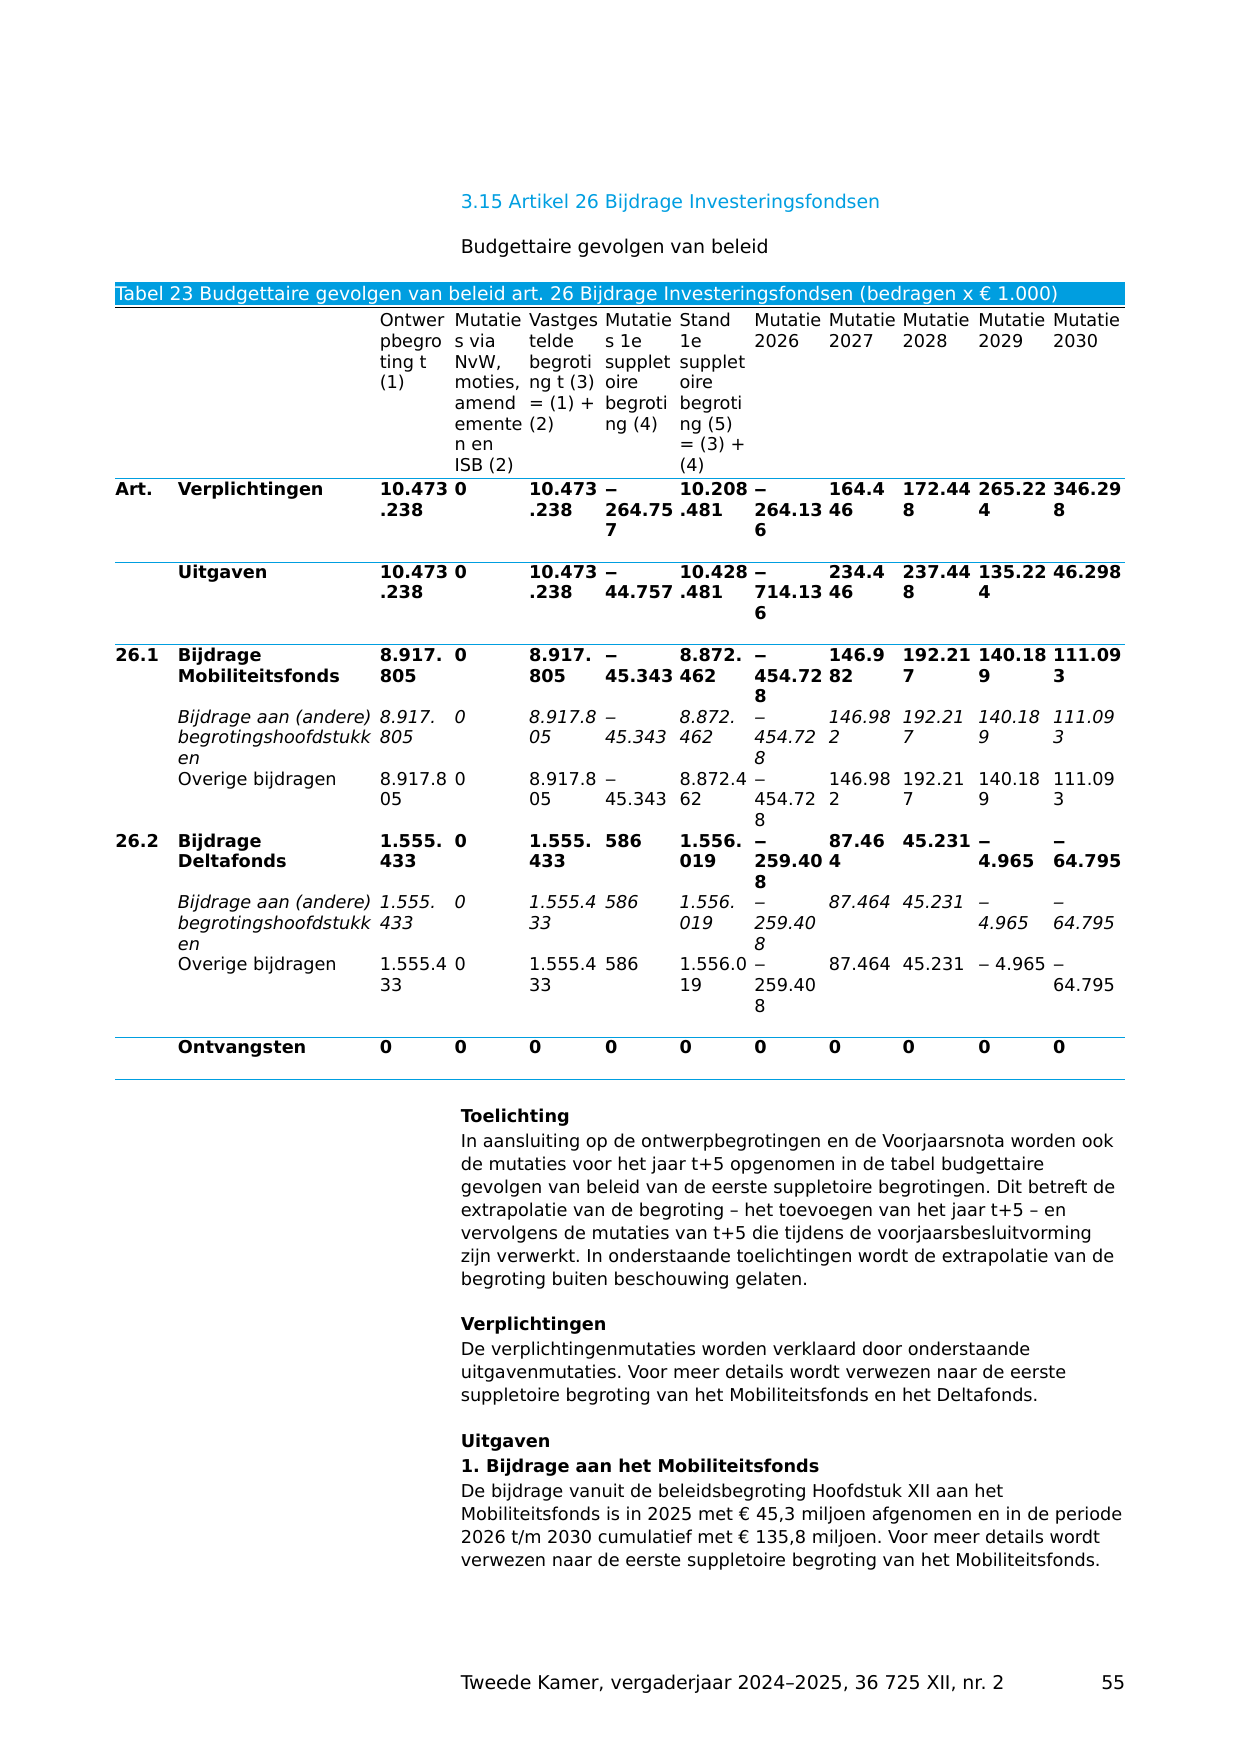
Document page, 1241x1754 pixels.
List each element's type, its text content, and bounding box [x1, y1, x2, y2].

table_cell 135.224 [975, 563, 1050, 624]
table_cell 265.224 [975, 479, 1050, 541]
table_cell 8.917.805 [526, 707, 602, 769]
table_cell 45.231 [900, 831, 975, 892]
table_cell [602, 1058, 676, 1078]
table_cell [975, 624, 1050, 644]
table_cell 8.872.462 [676, 707, 751, 769]
table_cell 26.2 [115, 831, 175, 892]
table_cell 0 [826, 1038, 899, 1058]
table_cell 146.982 [826, 645, 899, 707]
table_cell 586 [602, 831, 676, 892]
table_cell Mutatie 2028 [900, 308, 975, 478]
table_cell [900, 1058, 975, 1078]
table_cell ‒ 45.343 [602, 769, 676, 831]
table_cell 0 [526, 1038, 602, 1058]
table_cell 46.298 [1050, 563, 1125, 624]
table_cell 0 [451, 645, 526, 707]
table_cell 1.555.433 [526, 893, 602, 954]
table_cell 8.917.805 [377, 645, 451, 707]
table_cell 10.428.481 [676, 563, 751, 624]
table_cell [115, 541, 175, 561]
table_cell Stand 1e suppletoire begroting (5) = (3) + (4) [676, 308, 751, 478]
table_cell 164.446 [826, 479, 899, 541]
table_cell 0 [751, 1038, 826, 1058]
table_cell [451, 1058, 526, 1078]
table_cell 0 [1050, 1038, 1125, 1058]
title Budgettaire gevolgen van beleid [461, 236, 1125, 258]
table_cell 234.446 [826, 563, 899, 624]
table_cell [1050, 1058, 1125, 1078]
table_cell [826, 624, 899, 644]
table_cell 0 [676, 1038, 751, 1058]
table_cell [526, 624, 602, 644]
table_cell [900, 541, 975, 561]
table_cell 1.555.433 [377, 831, 451, 892]
table_cell Uitgaven [175, 563, 377, 624]
table_cell 140.189 [975, 769, 1050, 831]
table_cell ‒ 64.795 [1050, 954, 1125, 1016]
table_cell 8.872.462 [676, 645, 751, 707]
text Uitgaven [461, 1429, 1125, 1452]
table_cell 10.208.481 [676, 479, 751, 541]
table_cell [115, 893, 175, 954]
table_cell 0 [451, 769, 526, 831]
table_cell [115, 1038, 175, 1058]
table_cell 0 [975, 1038, 1050, 1058]
table_cell 192.217 [900, 707, 975, 769]
table_cell 8.872.462 [676, 769, 751, 831]
table_cell [377, 541, 451, 561]
table_cell 140.189 [975, 645, 1050, 707]
table_cell 0 [451, 954, 526, 1016]
table_cell 192.217 [900, 645, 975, 707]
table_cell Bijdrage aan (andere) begrotingshoofdstukken [175, 707, 377, 769]
table_cell Bijdrage Deltafonds [175, 831, 377, 892]
table_cell Ontvangsten [175, 1038, 377, 1058]
table_cell [676, 1016, 751, 1037]
table_cell 0 [451, 707, 526, 769]
text 1. Bijdrage aan het Mobiliteitsfonds [461, 1454, 1125, 1477]
table_cell 0 [377, 1038, 451, 1058]
table_cell 346.298 [1050, 479, 1125, 541]
table_cell 0 [451, 1038, 526, 1058]
table_cell ‒ 454.728 [751, 769, 826, 831]
table_cell [602, 1016, 676, 1037]
table_cell 111.093 [1050, 707, 1125, 769]
table_cell 8.917.805 [526, 769, 602, 831]
table_cell Overige bijdragen [175, 954, 377, 1016]
table_cell 0 [451, 831, 526, 892]
table_cell 26.1 [115, 645, 175, 707]
table_cell [115, 707, 175, 769]
table_cell ‒ 4.965 [975, 893, 1050, 954]
table_cell [676, 1058, 751, 1078]
table_cell 87.464 [826, 954, 899, 1016]
table_cell [526, 541, 602, 561]
table_cell 146.982 [826, 769, 899, 831]
text In aansluiting op de ontwerpbegrotingen en de Voorjaarsnota worden ook de mutaties voor het jaar t+5 opgenomen in de tabel budgettaire gevolgen van beleid van de eerste suppletoire begrotingen. Dit betreft de extrapolatie van de begroting – het toevoegen van het jaar t+5 – en vervolgens de mutaties van t+5 die tĳdens de voorjaarsbesluitvorming zĳn verwerkt. In onderstaande toelichtingen wordt de extrapolatie van de begroting buiten beschouwing gelaten. [461, 1129, 1125, 1289]
table_cell ‒ 259.408 [751, 893, 826, 954]
table_cell ‒ 4.965 [975, 954, 1050, 1016]
title 3.15 Artikel 26 Bijdrage Investeringsfondsen [461, 191, 1125, 213]
table_cell [451, 541, 526, 561]
table_cell ‒ 44.757 [602, 563, 676, 624]
table_cell 1.555.433 [377, 954, 451, 1016]
table_cell 1.556.019 [676, 893, 751, 954]
table_cell ‒ 45.343 [602, 645, 676, 707]
table_cell ‒ 454.728 [751, 707, 826, 769]
text De bijdrage vanuit de beleidsbegroting Hoofdstuk XII aan het Mobiliteitsfonds is in 2025 met € 45,3 miljoen afgenomen en in de periode 2026 t/m 2030 cumulatief met € 135,8 miljoen. Voor meer details wordt verwezen naar de eerste suppletoire begroting van het Mobiliteitsfonds. [461, 1479, 1125, 1571]
table_cell 140.189 [975, 707, 1050, 769]
table_cell 111.093 [1050, 645, 1125, 707]
table_cell [115, 1016, 175, 1037]
table_cell [175, 624, 377, 644]
table_cell 1.555.433 [526, 831, 602, 892]
table_cell ‒ 4.965 [975, 831, 1050, 892]
table_cell Mutaties via NvW, moties, amendementen en ISB (2) [451, 308, 526, 478]
table_cell ‒ 264.757 [602, 479, 676, 541]
table_cell ‒ 259.408 [751, 831, 826, 892]
table_cell [975, 1016, 1050, 1037]
table_cell [1050, 624, 1125, 644]
table_cell [175, 308, 377, 478]
table_cell 10.473.238 [526, 563, 602, 624]
table_cell 8.917.805 [377, 769, 451, 831]
table_cell [115, 954, 175, 1016]
table_cell [115, 563, 175, 624]
table_cell 87.464 [826, 893, 899, 954]
table_cell Ontwerpbegroting t (1) [377, 308, 451, 478]
table_cell [115, 769, 175, 831]
table_cell 10.473.238 [526, 479, 602, 541]
table_cell 0 [900, 1038, 975, 1058]
table_cell 192.217 [900, 769, 975, 831]
table_cell Mutatie 2027 [826, 308, 899, 478]
table_cell 0 [451, 563, 526, 624]
table_cell [676, 541, 751, 561]
table_cell 0 [602, 1038, 676, 1058]
table_cell 8.917.805 [526, 645, 602, 707]
table_cell ‒ 714.136 [751, 563, 826, 624]
table_cell 0 [451, 893, 526, 954]
table_cell 111.093 [1050, 769, 1125, 831]
table_cell [526, 1016, 602, 1037]
table_cell 146.982 [826, 707, 899, 769]
table_cell [115, 308, 175, 478]
table_cell [826, 1016, 899, 1037]
table_cell 45.231 [900, 954, 975, 1016]
table_cell [826, 541, 899, 561]
table_cell [175, 541, 377, 561]
table_cell [175, 1016, 377, 1037]
table_cell [175, 1058, 377, 1078]
table_cell ‒ 259.408 [751, 954, 826, 1016]
table_cell Art. [115, 479, 175, 541]
table_cell [377, 1016, 451, 1037]
table_cell [602, 541, 676, 561]
table_cell [751, 541, 826, 561]
table_cell [751, 1058, 826, 1078]
table_cell [115, 1058, 175, 1078]
table_cell 10.473.238 [377, 479, 451, 541]
table_cell [602, 624, 676, 644]
table_cell [451, 1016, 526, 1037]
text De verplichtingenmutaties worden verklaard door onderstaande uitgavenmutaties. Voor meer details wordt verwezen naar de eerste suppletoire begroting van het Mobiliteitsfonds en het Deltafonds. [461, 1337, 1125, 1406]
table_cell 586 [602, 954, 676, 1016]
table_cell [975, 541, 1050, 561]
table_cell 0 [451, 479, 526, 541]
table_cell [451, 624, 526, 644]
table_cell Overige bijdragen [175, 769, 377, 831]
table_cell ‒ 45.343 [602, 707, 676, 769]
table_cell Bijdrage aan (andere) begrotingshoofdstukken [175, 893, 377, 954]
table_cell 586 [602, 893, 676, 954]
table_cell 1.556.019 [676, 954, 751, 1016]
table_cell Mutaties 1e suppletoire begroting (4) [602, 308, 676, 478]
table_cell [900, 1016, 975, 1037]
table_cell [676, 624, 751, 644]
text Verplichtingen [461, 1312, 1125, 1335]
table_cell ‒ 64.795 [1050, 893, 1125, 954]
table_cell [377, 1058, 451, 1078]
table_cell ‒ 64.795 [1050, 831, 1125, 892]
table_cell 237.448 [900, 563, 975, 624]
table_cell 45.231 [900, 893, 975, 954]
table_cell Mutatie 2030 [1050, 308, 1125, 478]
table_cell [826, 1058, 899, 1078]
table_cell 1.555.433 [377, 893, 451, 954]
table_cell Bijdrage Mobiliteitsfonds [175, 645, 377, 707]
table_cell [751, 624, 826, 644]
table_cell [1050, 1016, 1125, 1037]
table_cell [1050, 541, 1125, 561]
table_cell [751, 1016, 826, 1037]
text Toelichting [461, 1104, 1125, 1127]
table_cell [377, 624, 451, 644]
table_cell ‒ 454.728 [751, 645, 826, 707]
table_cell 1.555.433 [526, 954, 602, 1016]
table_cell 1.556.019 [676, 831, 751, 892]
table_cell [900, 624, 975, 644]
table_cell [975, 1058, 1050, 1078]
table_cell 8.917.805 [377, 707, 451, 769]
table_cell 87.464 [826, 831, 899, 892]
table_cell ‒ 264.136 [751, 479, 826, 541]
table_cell 172.448 [900, 479, 975, 541]
table_cell [526, 1058, 602, 1078]
table_cell Vastgestelde begroting t (3) = (1) + (2) [526, 308, 602, 478]
table_cell Mutatie 2029 [975, 308, 1050, 478]
table_cell Mutatie 2026 [751, 308, 826, 478]
table_cell Verplichtingen [175, 479, 377, 541]
table_cell 10.473.238 [377, 563, 451, 624]
table_cell [115, 624, 175, 644]
